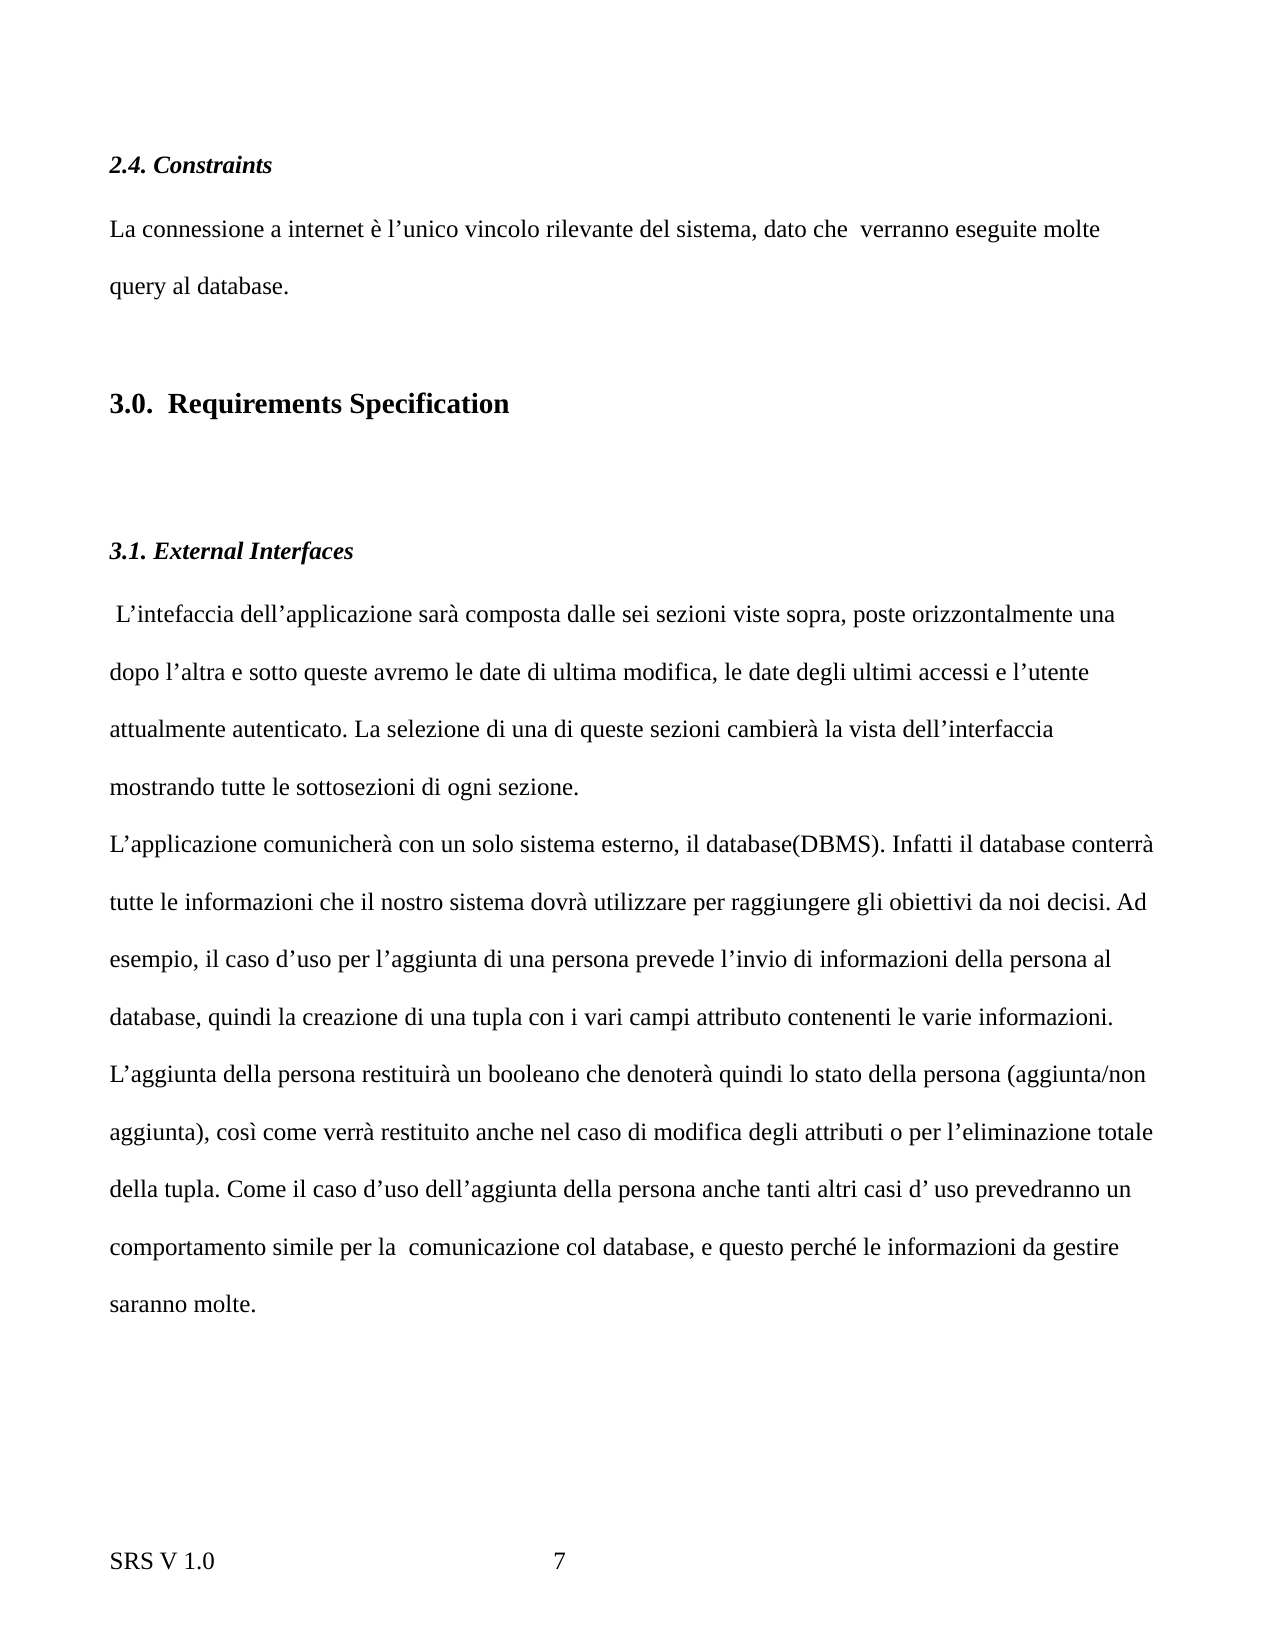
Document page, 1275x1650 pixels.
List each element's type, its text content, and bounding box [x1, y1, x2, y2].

subtitle 3.1. External Interfaces [109, 536, 1162, 564]
text La connessione a internet è l’unico vincolo rilevante del sistema, dato che verranno eseguite molte query al database. [109, 214, 1162, 300]
subtitle 2.4. Constraints [109, 150, 1162, 179]
text L’applicazione comunicherà con un solo sistema esterno, il database(DBMS). Infatti il database conterrà tutte le informazioni che il nostro sistema dovrà utilizzare per raggiungere gli obiettivi da noi decisi. Ad esempio, il caso d’uso per l’aggiunta di una persona prevede l’invio di informazioni della persona al database, quindi la creazione di una tupla con i vari campi attributo contenenti le varie informazioni. L’aggiunta della persona restituirà un booleano che denoterà quindi lo stato della persona (aggiunta/non aggiunta), così come verrà restituito anche nel caso di modifica degli attributi o per l’eliminazione totale della tupla. Come il caso d’uso dell’aggiunta della persona anche tanti altri casi d’ uso prevedranno un comportamento simile per la comunicazione col database, e questo perché le informazioni da gestire saranno molte. [109, 829, 1162, 1318]
text L’intefaccia dell’applicazione sarà composta dalle sei sezioni viste sopra, poste orizzontalmente una dopo l’altra e sotto queste avremo le date di ultima modifica, le date degli ultimi accessi e l’utente attualmente autenticato. La selezione di una di queste sezioni cambierà la vista dell’interfaccia mostrando tutte le sottosezioni di ogni sezione. [109, 599, 1162, 801]
subtitle 3.0. Requirements Specification [109, 386, 1162, 420]
